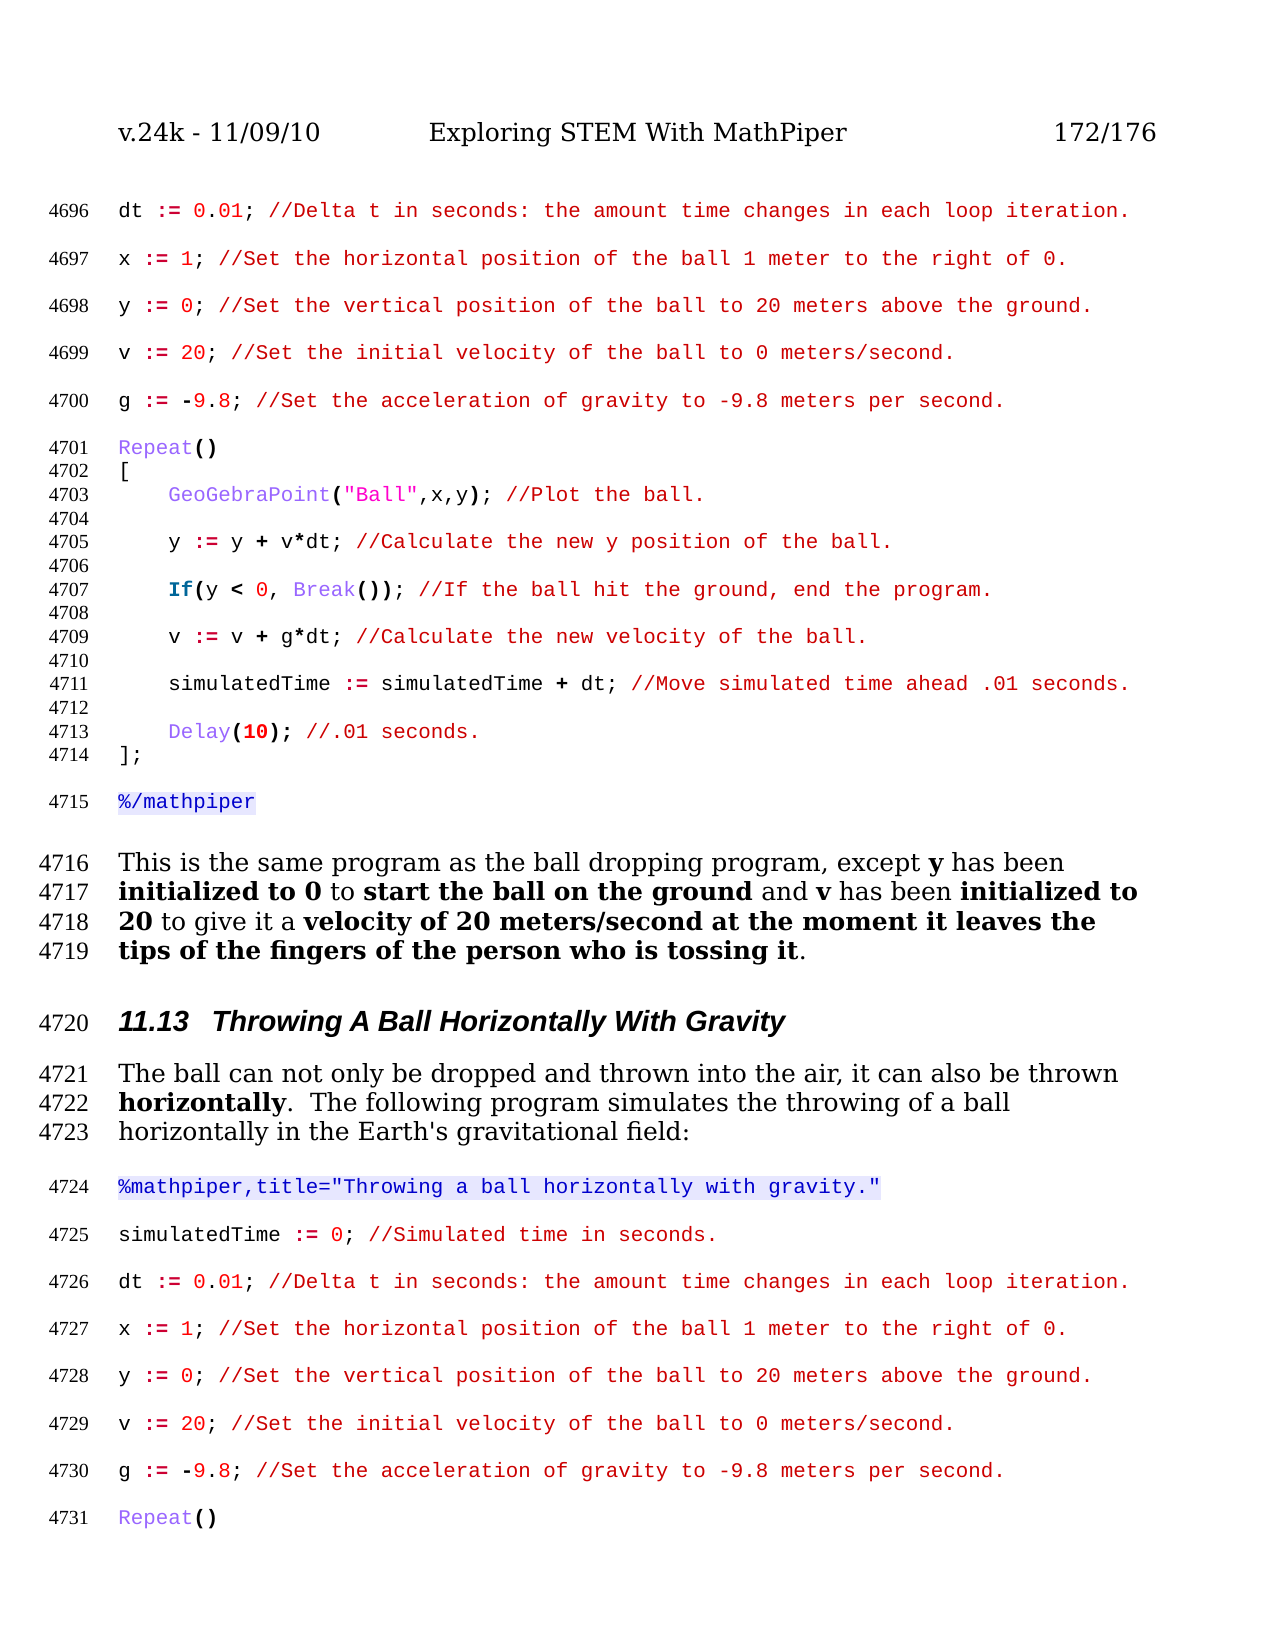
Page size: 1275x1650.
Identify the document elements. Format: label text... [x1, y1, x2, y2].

text g := -9.8; //Set the acceleration of gravity to -9.8 meters per second. [118, 389, 1157, 413]
text Delay(10); //.01 seconds. [118, 721, 1157, 744]
text y := 0; //Set the vertical position of the ball to 20 meters above the ground. [118, 1365, 1157, 1389]
text v := 20; //Set the initial velocity of the ball to 0 meters/second. [118, 342, 1157, 366]
text Repeat() [118, 1507, 1157, 1531]
text y := 0; //Set the vertical position of the ball to 20 meters above the ground. [118, 295, 1157, 319]
text g := -9.8; //Set the acceleration of gravity to -9.8 meters per second. [118, 1460, 1157, 1484]
text y := y + v*dt; //Calculate the new y position of the ball. [118, 531, 1157, 555]
text dt := 0.01; //Delta t in seconds: the amount time changes in each loop iteration. [118, 200, 1157, 224]
text simulatedTime := simulatedTime + dt; //Move simulated time ahead .01 seconds. [118, 673, 1157, 697]
text %mathpiper,title="Throwing a ball horizontally with gravity." [118, 1176, 1157, 1200]
text ]; [118, 744, 1157, 768]
text v := 20; //Set the initial velocity of the ball to 0 meters/second. [118, 1413, 1157, 1436]
text [ [118, 461, 1157, 484]
text simulatedTime := 0; //Simulated time in seconds. [118, 1223, 1157, 1247]
text GeoGebraPoint("Ball",x,y); //Plot the ball. [118, 484, 1157, 508]
text The ball can not only be dropped and thrown into the air, it can also be thrown horizontally. The following program simulates the throwing of a ball horizontally in the Earth's gravitational field: [118, 1059, 1157, 1147]
text Repeat() [118, 437, 1157, 461]
subtitle Throwing A Ball Horizontally With Gravity [118, 1004, 1157, 1038]
text x := 1; //Set the horizontal position of the ball 1 meter to the right of 0. [118, 248, 1157, 271]
text dt := 0.01; //Delta t in seconds: the amount time changes in each loop iteration. [118, 1271, 1157, 1294]
text %/mathpiper [118, 792, 1157, 815]
text This is the same program as the ball dropping program, except y has been initialized to 0 to start the ball on the ground and v has been initialized to 20 to give it a velocity of 20 meters/second at the moment it leaves the tips of the fingers of the person who is tossing it. [118, 848, 1157, 965]
text v := v + g*dt; //Calculate the new velocity of the ball. [118, 626, 1157, 650]
text x := 1; //Set the horizontal position of the ball 1 meter to the right of 0. [118, 1318, 1157, 1342]
text If(y < 0, Break()); //If the ball hit the ground, end the program. [118, 579, 1157, 602]
